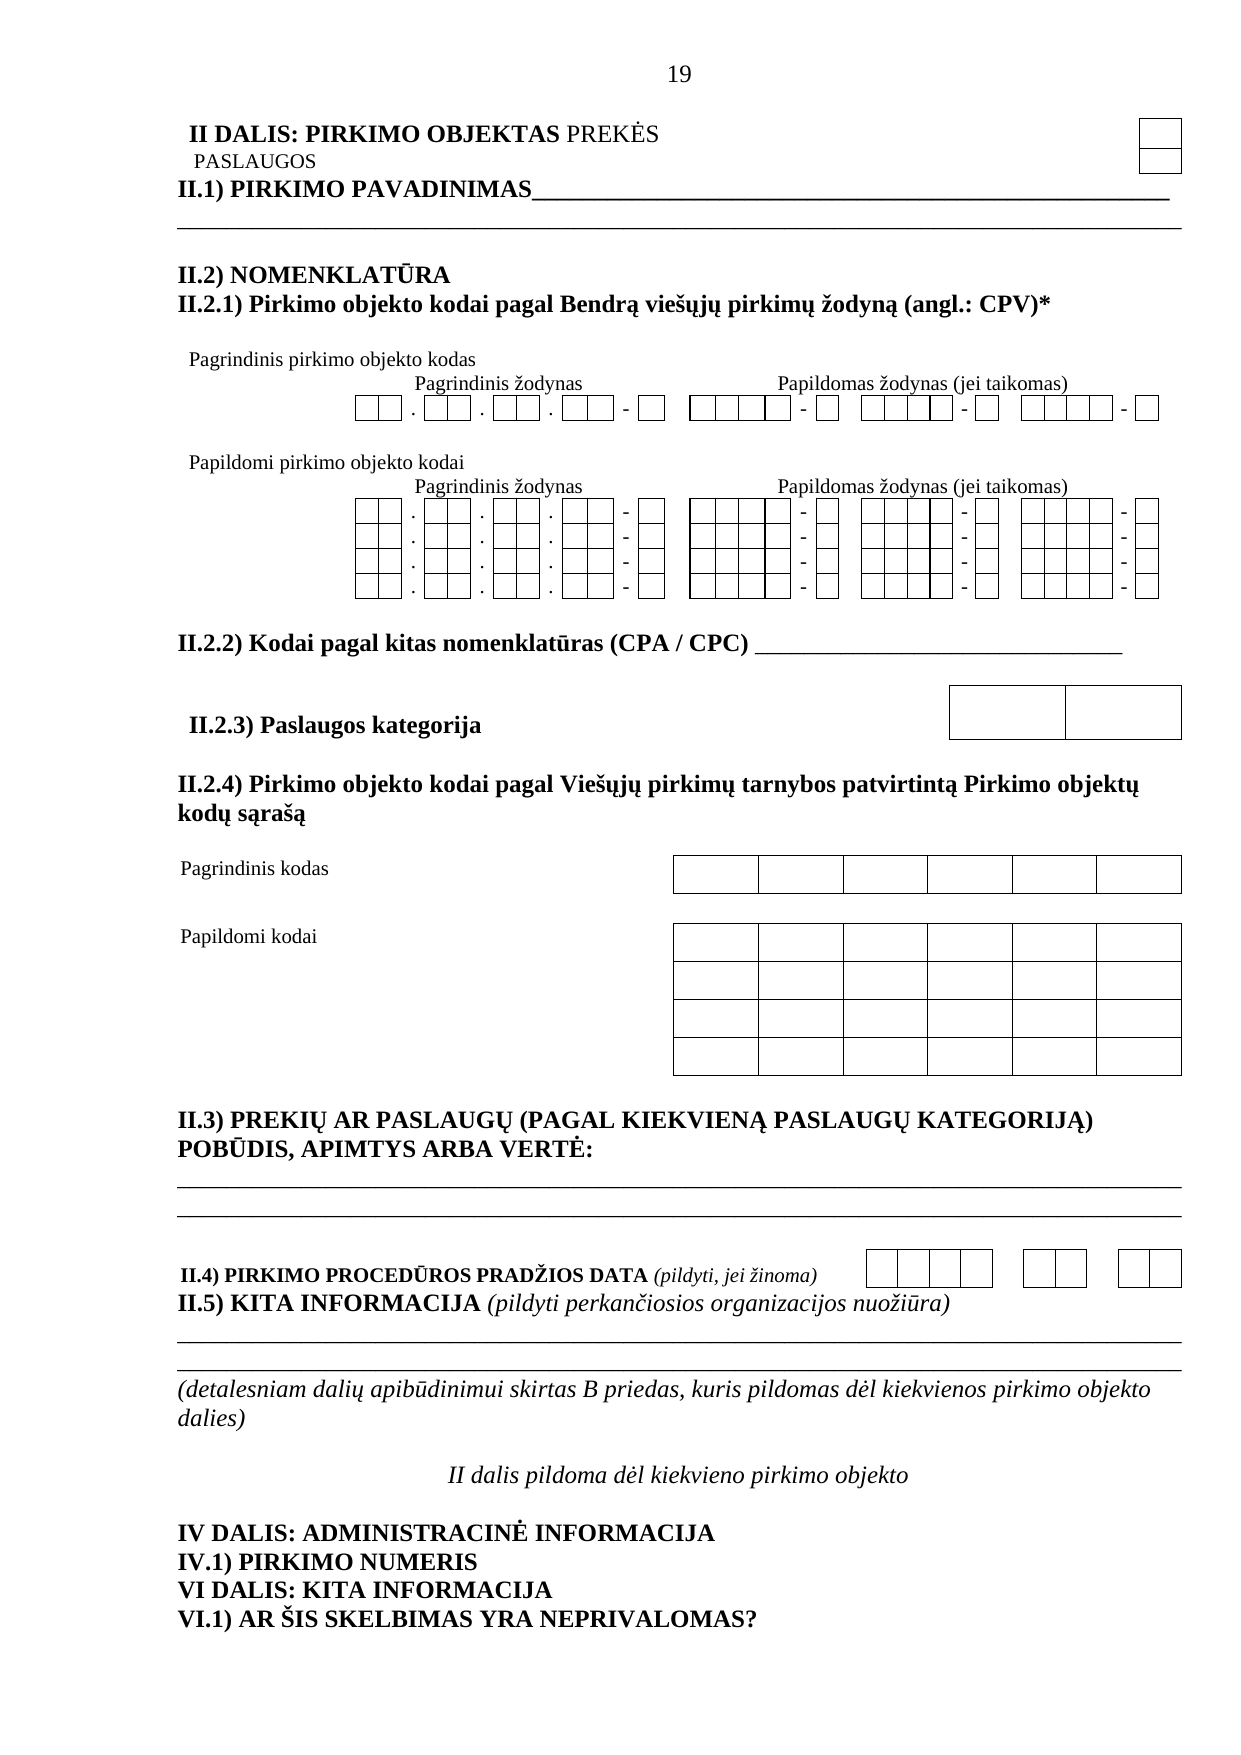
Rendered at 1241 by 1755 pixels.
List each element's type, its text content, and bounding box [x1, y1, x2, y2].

table_header [1066, 686, 1181, 739]
table_cell [674, 962, 758, 999]
text Vi DALIS: KITA INFORMACIJA [177, 1575, 1181, 1604]
table_cell [588, 549, 613, 573]
table_cell [1090, 524, 1112, 548]
table_cell [839, 523, 861, 548]
table_cell [177, 573, 184, 598]
table_header Pagrindinis kodas [177, 855, 673, 893]
table_cell [356, 574, 378, 598]
table_cell [1097, 962, 1181, 999]
table_cell [839, 573, 861, 598]
table_cell [1067, 524, 1089, 548]
table_header [1163, 450, 1181, 474]
table_cell [844, 962, 927, 999]
table_cell [862, 549, 884, 573]
table_cell [356, 499, 378, 523]
table_header [950, 686, 1065, 739]
table_cell [885, 549, 907, 573]
table_cell [691, 524, 715, 548]
table_cell [691, 549, 715, 573]
table_cell [184, 548, 333, 573]
table_cell [1067, 549, 1089, 573]
table_header [674, 856, 758, 893]
table_cell [665, 548, 689, 573]
table_cell [639, 524, 664, 548]
table_cell [356, 524, 378, 548]
table_cell [674, 1000, 758, 1037]
table_cell [588, 396, 613, 420]
text II.1) PIRKIMO Pavadinimas___________________________________________________ [177, 174, 1181, 203]
table_cell [356, 549, 378, 573]
text II.2) NOMENKLATŪRA [177, 260, 1181, 289]
table_cell [716, 499, 738, 523]
table_header [928, 856, 1012, 893]
table_cell Pagrindinis žodynas [333, 474, 664, 498]
table_header [1056, 1250, 1086, 1287]
table_cell [1067, 396, 1089, 420]
table_cell [1045, 524, 1066, 548]
table_cell [379, 396, 401, 420]
table_cell [817, 499, 838, 523]
table_cell - [614, 498, 638, 523]
table_header [759, 856, 843, 893]
table_cell [665, 395, 689, 420]
table_cell [494, 574, 516, 598]
table_cell [379, 574, 401, 598]
table_cell . [540, 523, 562, 548]
table_cell [1022, 396, 1044, 420]
table_header [1150, 1250, 1181, 1287]
table_header [588, 347, 613, 371]
table_cell [716, 549, 738, 573]
table_cell [563, 524, 587, 548]
table_header [1140, 119, 1181, 148]
table_cell [1159, 498, 1181, 523]
table_cell - [1113, 498, 1135, 523]
table_cell . [540, 548, 562, 573]
table_cell [448, 574, 470, 598]
table_header [588, 450, 613, 474]
table_cell [739, 574, 764, 598]
table_cell [425, 549, 447, 573]
table_cell [839, 498, 861, 523]
table_header Papildomi pirkimo objekto kodai [177, 450, 588, 474]
table_cell [691, 499, 715, 523]
table_cell [844, 1038, 927, 1075]
table_header [1119, 1250, 1149, 1287]
table_cell . [471, 548, 493, 573]
table_cell - [614, 548, 638, 573]
table_header [674, 924, 758, 961]
table_header [1163, 347, 1181, 371]
table_cell [177, 1037, 673, 1075]
table_cell [1159, 573, 1181, 598]
table_cell Pagrindinis žodynas [333, 371, 664, 395]
table_header [867, 1250, 897, 1287]
table_cell [928, 962, 1012, 999]
table_cell . [402, 548, 424, 573]
table_cell [1090, 549, 1112, 573]
table_cell [517, 524, 539, 548]
table_cell [1022, 549, 1044, 573]
table_cell Papildomas žodynas (jei taikomas) [664, 474, 1181, 498]
table_cell [1159, 395, 1181, 420]
table_cell [1136, 499, 1158, 523]
table_cell [766, 549, 790, 573]
table_cell [908, 524, 929, 548]
table_header [1024, 1250, 1055, 1287]
table_cell [908, 499, 929, 523]
table_cell [817, 549, 838, 573]
table_cell [759, 962, 843, 999]
table_cell [716, 574, 738, 598]
table_cell . [471, 395, 493, 420]
table_header [690, 347, 715, 371]
table_header [1013, 924, 1096, 961]
table_header [715, 450, 743, 474]
table_cell [1090, 396, 1112, 420]
table_cell [716, 396, 738, 420]
table_cell [333, 548, 355, 573]
table_header [664, 450, 690, 474]
table_header [771, 347, 799, 371]
text II dalis pildoma dėl kiekvieno pirkimo objekto [177, 1460, 1181, 1489]
table_cell - [953, 548, 975, 573]
table_cell [379, 549, 401, 573]
table_cell [379, 524, 401, 548]
table_cell - [791, 573, 816, 598]
table_header [744, 347, 771, 371]
table_cell [379, 499, 401, 523]
table_cell [184, 474, 333, 498]
table_header II DALIS: PIRKIMO OBJEKTAS PREKĖS [177, 118, 1139, 148]
table_cell - [791, 498, 816, 523]
table_cell [448, 396, 470, 420]
table_header [1097, 924, 1181, 961]
text II.2.1) Pirkimo objekto kodai pagal Bendrą viešųjų pirkimų žodyną (angl.: CPV)* [177, 289, 1181, 318]
table_cell . [402, 573, 424, 598]
table_cell [1067, 499, 1089, 523]
table_cell [817, 574, 838, 598]
table_cell . [471, 573, 493, 598]
table_cell [177, 548, 184, 573]
table_cell [739, 396, 764, 420]
table_cell [674, 1038, 758, 1075]
table_cell [177, 523, 184, 548]
table_cell [1013, 1038, 1096, 1075]
table_cell [931, 396, 952, 420]
table_header II.4) pirkimo procedūros pradžios data (pildyti, jei žinoma) [177, 1249, 866, 1287]
table_cell [563, 549, 587, 573]
table_header [715, 347, 743, 371]
table_cell [177, 395, 184, 420]
table_cell [999, 395, 1021, 420]
table_cell [1097, 1000, 1181, 1037]
table_cell [1045, 549, 1066, 573]
table_cell [448, 499, 470, 523]
table_cell [976, 499, 998, 523]
table_cell - [1113, 548, 1135, 573]
table_header Pagrindinis pirkimo objekto kodas [177, 347, 588, 371]
text IV DALIS: ADMINISTRACINĖ INFORMACIJA [177, 1518, 1181, 1547]
table_header [1013, 856, 1096, 893]
table_cell [766, 574, 790, 598]
table_cell [494, 396, 516, 420]
table_cell [1140, 149, 1181, 173]
table_cell [739, 524, 764, 548]
table_cell [931, 524, 952, 548]
table_cell [1090, 574, 1112, 598]
table_cell . [402, 498, 424, 523]
table_cell [908, 549, 929, 573]
table_cell - [953, 498, 975, 523]
table_cell [425, 396, 447, 420]
table_header [844, 856, 927, 893]
table_cell [766, 524, 790, 548]
table_cell [177, 474, 184, 498]
text II.5) Kita informacija (pildyti perkančiosios organizacijos nuožiūra) [177, 1288, 1181, 1317]
table_cell [817, 524, 838, 548]
table_cell PASLAUGOS [177, 148, 1139, 173]
table_cell [1022, 524, 1044, 548]
table_cell [844, 1000, 927, 1037]
table_header [613, 347, 639, 371]
table_cell [928, 1038, 1012, 1075]
table_cell [931, 499, 952, 523]
table_cell [999, 548, 1021, 573]
table_cell [1136, 574, 1158, 598]
table_cell [862, 574, 884, 598]
table_cell [425, 524, 447, 548]
table_cell [1045, 396, 1066, 420]
table_cell [1159, 523, 1181, 548]
table_cell [494, 524, 516, 548]
text II.2.2) Kodai pagal kitas nomenklatūras (CPA / CPC) [177, 628, 1181, 657]
table_cell [739, 549, 764, 573]
table_cell [333, 395, 355, 420]
table_header [993, 1249, 1023, 1287]
table_cell [716, 524, 738, 548]
table_cell [639, 549, 664, 573]
table_cell - [614, 573, 638, 598]
table_cell [1097, 1038, 1181, 1075]
table_header [930, 1250, 960, 1287]
table_cell . [402, 395, 424, 420]
text II.3) Prekių ar paslaugų (pagal kiekvieną paslaugų kategoriją) pobūdis, apimtys arba vertė: [177, 1105, 1181, 1162]
table_cell [517, 574, 539, 598]
table_cell [517, 499, 539, 523]
table_header Papildomi kodai [177, 923, 673, 961]
table_cell [517, 396, 539, 420]
table_cell - [1113, 573, 1135, 598]
table_cell [766, 499, 790, 523]
table_cell [862, 524, 884, 548]
table_cell [839, 395, 861, 420]
table_header [613, 450, 639, 474]
table_cell [563, 499, 587, 523]
table_header [799, 450, 1163, 474]
table_cell - [791, 548, 816, 573]
table_cell [1136, 524, 1158, 548]
table_cell [931, 549, 952, 573]
table_cell [184, 395, 333, 420]
table_cell [1045, 499, 1066, 523]
table_header [759, 924, 843, 961]
table_cell [976, 574, 998, 598]
table_cell [1022, 574, 1044, 598]
table_header [664, 347, 690, 371]
table_header [771, 450, 799, 474]
table_cell [333, 523, 355, 548]
table_cell [976, 524, 998, 548]
table_cell [639, 499, 664, 523]
table_cell [184, 498, 333, 523]
table_cell [1045, 574, 1066, 598]
table_cell [563, 396, 587, 420]
table_cell [177, 999, 673, 1037]
table_header [799, 347, 1163, 371]
table_cell . [540, 573, 562, 598]
table_header [928, 924, 1012, 961]
table_cell [976, 549, 998, 573]
text VI.1) Ar ŠIs skelbimas YRA NEprivalomas? [177, 1604, 1240, 1633]
table_cell [766, 396, 790, 420]
table_cell [333, 573, 355, 598]
table_cell [739, 499, 764, 523]
table_cell [588, 499, 613, 523]
table_cell [817, 396, 838, 420]
table_header [1087, 1249, 1118, 1287]
table_cell [425, 499, 447, 523]
table_cell [184, 371, 333, 395]
table_cell [356, 396, 378, 420]
table_cell [517, 549, 539, 573]
table_cell [588, 574, 613, 598]
table_cell . [471, 523, 493, 548]
table_cell . [540, 395, 562, 420]
table_cell [588, 524, 613, 548]
table_cell [885, 574, 907, 598]
table_cell [999, 498, 1021, 523]
table_cell [1090, 499, 1112, 523]
table_cell - [1113, 395, 1135, 420]
table_cell [639, 574, 664, 598]
table_cell [177, 371, 184, 395]
table_cell [639, 396, 664, 420]
table_cell [333, 498, 355, 523]
table_cell [691, 396, 715, 420]
table_cell [1067, 574, 1089, 598]
table_cell [1136, 549, 1158, 573]
table_cell [908, 574, 929, 598]
table_header II.2.3) Paslaugos kategorija [177, 685, 949, 739]
table_cell [1159, 548, 1181, 573]
table_cell [665, 523, 689, 548]
table_header [844, 924, 927, 961]
table_cell [839, 548, 861, 573]
table_cell [177, 498, 184, 523]
text (detalesniam dalių apibūdinimui skirtas B priedas, kuris pildomas dėl kiekvienos pirkimo objekto dalies) [177, 1374, 1181, 1432]
table_cell - [614, 395, 638, 420]
table_cell - [791, 395, 816, 420]
table_cell [759, 1038, 843, 1075]
table_cell [665, 498, 689, 523]
table_cell [885, 499, 907, 523]
table_header [744, 450, 771, 474]
table_cell [885, 524, 907, 548]
table_cell [976, 396, 998, 420]
table_header [639, 450, 664, 474]
table_cell - [953, 395, 975, 420]
table_cell [184, 523, 333, 548]
table_cell [448, 524, 470, 548]
table_cell - [953, 523, 975, 548]
table_cell [1013, 962, 1096, 999]
table_cell [931, 574, 952, 598]
table_cell [425, 574, 447, 598]
table_cell . [540, 498, 562, 523]
table_cell . [402, 523, 424, 548]
table_cell [908, 396, 929, 420]
table_cell [1022, 499, 1044, 523]
table_cell - [614, 523, 638, 548]
table_cell [494, 499, 516, 523]
table_cell - [953, 573, 975, 598]
table_cell [494, 549, 516, 573]
table_cell [885, 396, 907, 420]
table_header [898, 1250, 929, 1287]
text II.2.4) Pirkimo objekto kodai pagal Viešųjų pirkimų tarnybos patvirtintą Pirkimo objektų kodų sąrašą [177, 769, 1181, 827]
table_cell [999, 573, 1021, 598]
table_header [690, 450, 715, 474]
table_cell [691, 574, 715, 598]
table_cell - [791, 523, 816, 548]
table_cell [1013, 1000, 1096, 1037]
table_cell [862, 396, 884, 420]
table_cell Papildomas žodynas (jei taikomas) [664, 371, 1181, 395]
table_cell [563, 574, 587, 598]
table_header [639, 347, 664, 371]
table_cell [1136, 396, 1158, 420]
table_cell [177, 961, 673, 999]
table_cell . [471, 498, 493, 523]
table_cell [759, 1000, 843, 1037]
table_header [961, 1250, 992, 1287]
table_cell - [1113, 523, 1135, 548]
text IV.1) Pirkimo NUMERIS [177, 1547, 1240, 1575]
table_cell [928, 1000, 1012, 1037]
table_cell [448, 549, 470, 573]
table_cell [862, 499, 884, 523]
table_cell [665, 573, 689, 598]
table_cell [999, 523, 1021, 548]
table_header [1097, 856, 1181, 893]
table_cell [184, 573, 333, 598]
